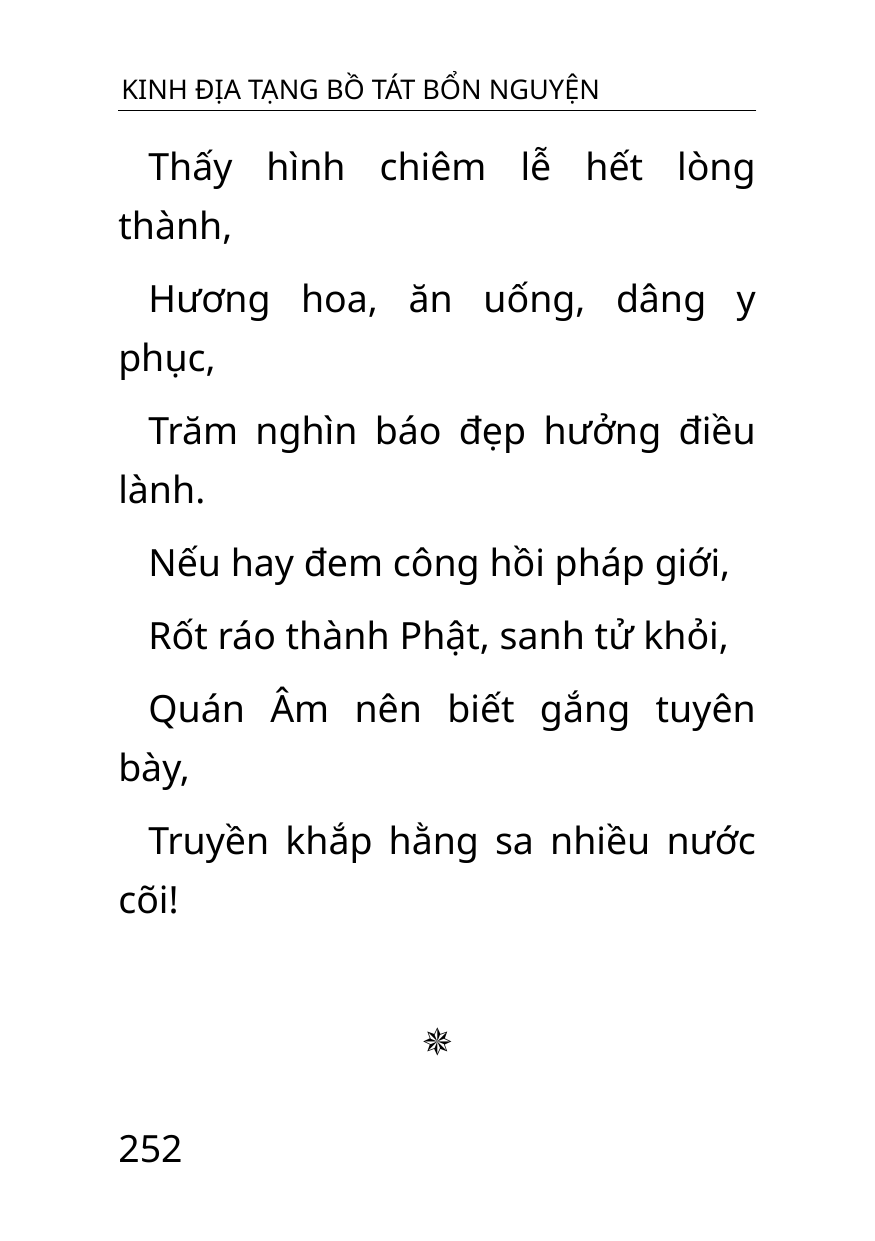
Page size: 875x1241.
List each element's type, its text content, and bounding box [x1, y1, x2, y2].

text Rốt ráo thành Phật, sanh tử khỏi, [118, 609, 756, 660]
text Nếu hay đem công hồi pháp giới, [118, 536, 756, 587]
text Trăm nghìn báo đẹp hưởng điều lành. [118, 404, 756, 514]
text Truyền khắp hằng sa nhiều nước cõi! [118, 814, 756, 924]
text Thấy hình chiêm lễ hết lòng thành, [118, 141, 756, 250]
text Hương hoa, ăn uống, dâng y phục, [118, 272, 756, 382]
text Quán Âm nên biết gắng tuyên bày, [118, 683, 756, 792]
text 🟑 [118, 1015, 756, 1066]
